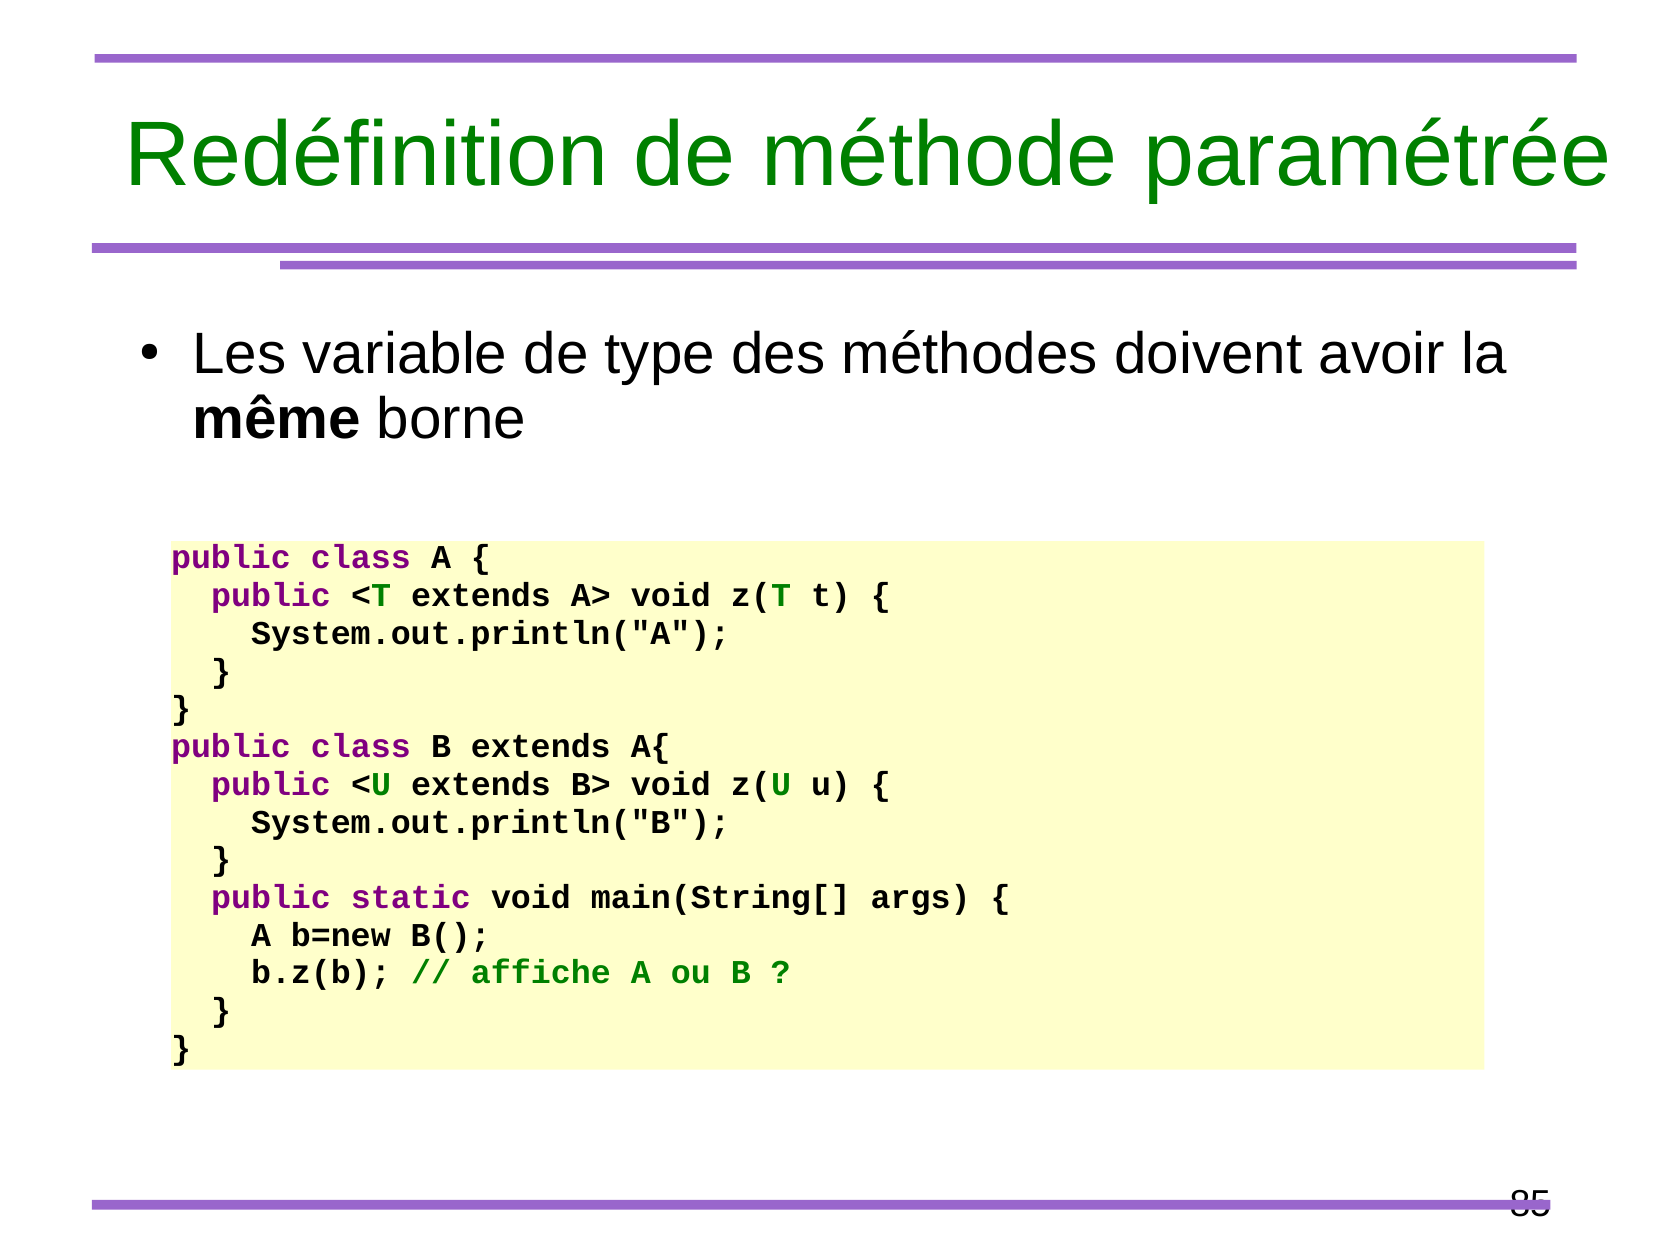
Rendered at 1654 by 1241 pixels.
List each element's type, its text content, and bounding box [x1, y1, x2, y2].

list Les variable de type des méthodes doivent avoir la même borne [121, 321, 1534, 492]
text_box public class A { public <T extends A> void z(T t) { System.out.println("A"); } } public class B extends A{ public <U extends B> void z(U u) { System.out.println("B"); } public static void main(String[] args) { A b=new B(); b.z(b); // affiche A ou B ? } } [171, 541, 1485, 1070]
title Redéfinition de méthode paramétrée [40, 49, 1614, 257]
